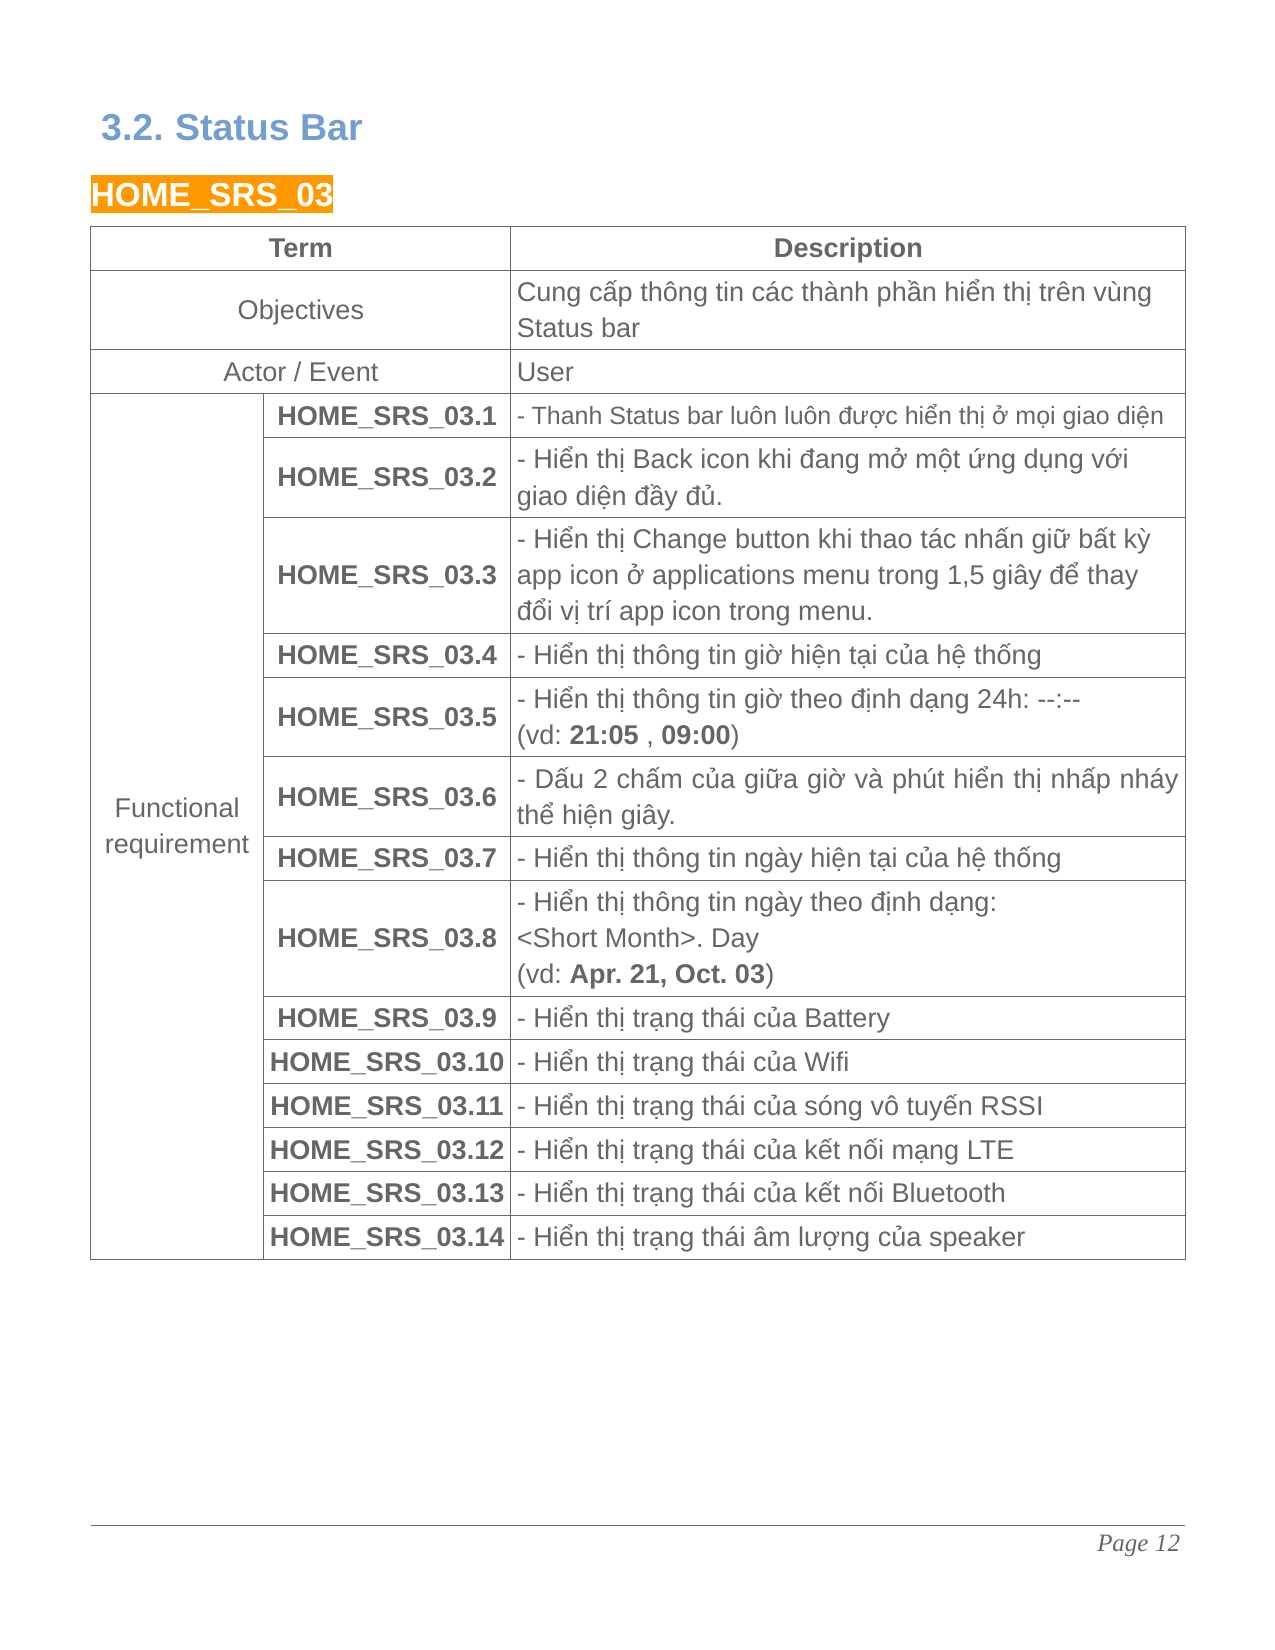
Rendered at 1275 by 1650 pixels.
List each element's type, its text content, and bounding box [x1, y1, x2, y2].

table_cell HOME_SRS_03.13 [264, 1172, 510, 1215]
table_cell HOME_SRS_03.12 [264, 1128, 510, 1171]
table_cell HOME_SRS_03.11 [264, 1084, 510, 1127]
table_cell - Hiển thị thông tin ngày hiện tại của hệ thống [511, 837, 1185, 880]
table_cell - Hiển thị Change button khi thao tác nhấn giữ bất kỳ app icon ở applications menu trong 1,5 giây để thay đổi vị trí app icon trong menu. [511, 518, 1185, 632]
table_cell - Hiển thị trạng thái của kết nối Bluetooth [511, 1172, 1185, 1215]
table_cell Objectives [91, 271, 510, 349]
table_cell - Hiển thị trạng thái của sóng vô tuyến RSSI [511, 1084, 1185, 1127]
table_cell HOME_SRS_03.5 [264, 678, 510, 756]
table_cell HOME_SRS_03.2 [264, 438, 510, 517]
table_cell - Hiển thị trạng thái của Wifi [511, 1040, 1185, 1083]
table_cell Cung cấp thông tin các thành phần hiển thị trên vùng Status bar [511, 271, 1185, 349]
table_cell - Hiển thị thông tin giờ theo định dạng 24h: --:-- (vd: 21:05 , 09:00) [511, 678, 1185, 756]
table_cell - Dấu 2 chấm của giữa giờ và phút hiển thị nhấp nháy thể hiện giây. [511, 757, 1185, 836]
subtitle HOME_SRS_03 [91, 175, 1185, 213]
table_cell HOME_SRS_03.7 [264, 837, 510, 880]
table_cell User [511, 350, 1185, 393]
table_cell - Hiển thị trạng thái âm lượng của speaker [511, 1216, 1185, 1259]
table_header Description [511, 227, 1185, 269]
table_cell HOME_SRS_03.1 [264, 394, 510, 437]
table_cell HOME_SRS_03.3 [264, 518, 510, 632]
table_cell - Hiển thị thông tin ngày theo định dạng: <Short Month>. Day (vd: Apr. 21, Oct. 03) [511, 881, 1185, 996]
table_cell - Hiển thị trạng thái của kết nối mạng LTE [511, 1128, 1185, 1171]
table_cell Actor / Event [91, 350, 510, 393]
table_cell HOME_SRS_03.6 [264, 757, 510, 836]
table_header Term [91, 227, 510, 269]
table_cell HOME_SRS_03.10 [264, 1040, 510, 1083]
table_cell Functional requirement [91, 394, 263, 1259]
table_cell - Hiển thị Back icon khi đang mở một ứng dụng với giao diện đầy đủ. [511, 438, 1185, 517]
table_cell HOME_SRS_03.14 [264, 1216, 510, 1259]
table_cell HOME_SRS_03.4 [264, 634, 510, 676]
subtitle Status Bar [91, 105, 1185, 148]
table_cell HOME_SRS_03.9 [264, 997, 510, 1039]
table_cell - Thanh Status bar luôn luôn được hiển thị ở mọi giao diện [511, 394, 1185, 437]
table_cell - Hiển thị trạng thái của Battery [511, 997, 1185, 1039]
table_cell HOME_SRS_03.8 [264, 881, 510, 996]
table_cell - Hiển thị thông tin giờ hiện tại của hệ thống [511, 634, 1185, 676]
